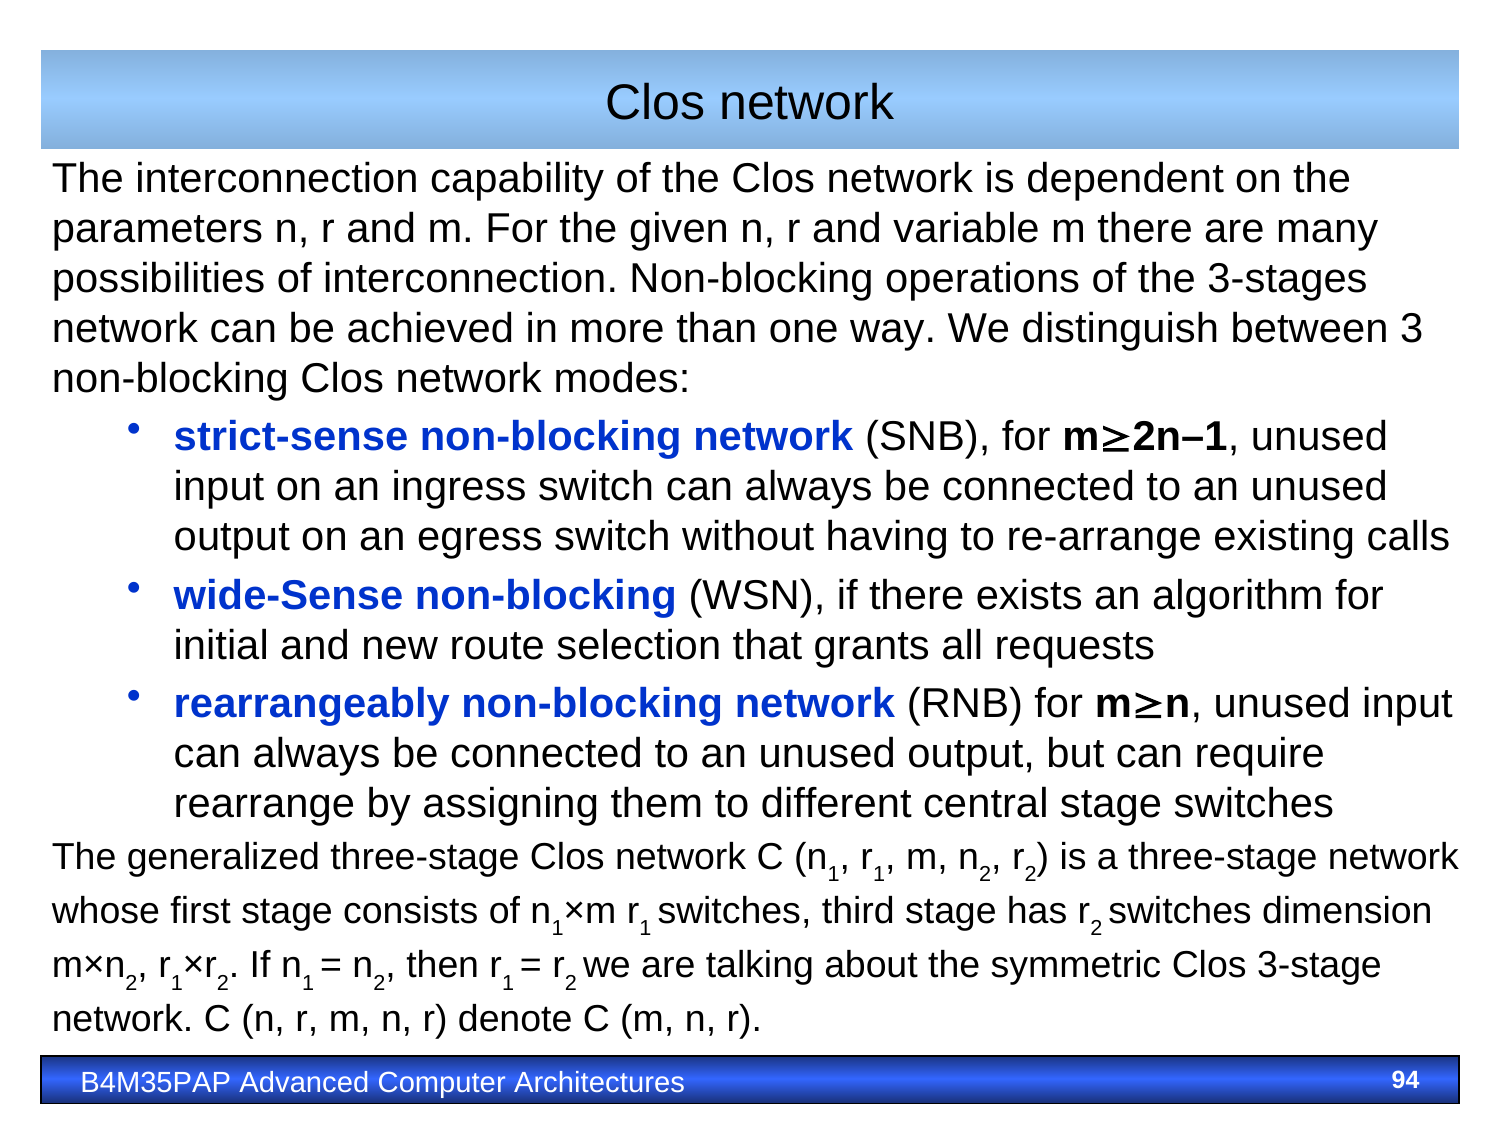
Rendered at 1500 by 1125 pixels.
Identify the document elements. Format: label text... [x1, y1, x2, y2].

title Clos network [41, 50, 1459, 143]
list The interconnection capability of the Clos network is dependent on the parameters n, r and m. For the given n, r and variable m there are many possibilities of interconnection. Non-blocking operations of the 3-stages network can be achieved in more than one way. We distinguish between 3 non-blocking Clos network modes: strict-sense non-blocking network (SNB), for m2n–1, unused input on an ingress switch can always be connected to an unused output on an egress switch without having to re-arrange existing calls wide-Sense non-blocking (WSN), if there exists an algorithm for initial and new route selection that grants all requests rearrangeably non-blocking network (RNB) for mn, unused input can always be connected to an unused output, but can require rearrange by assigning them to different central stage switches The generalized three-stage Clos network C (n1, r1, m, n2, r2) is a three-stage network whose first stage consists of n1×m r1 switches, third stage has r2 switches dimension m×n2, r1×r2. If n1 = n2, then r1 = r2 we are talking about the symmetric Clos 3-stage network. C (n, r, m, n, r) denote C (m, n, r). [36, 143, 1477, 970]
